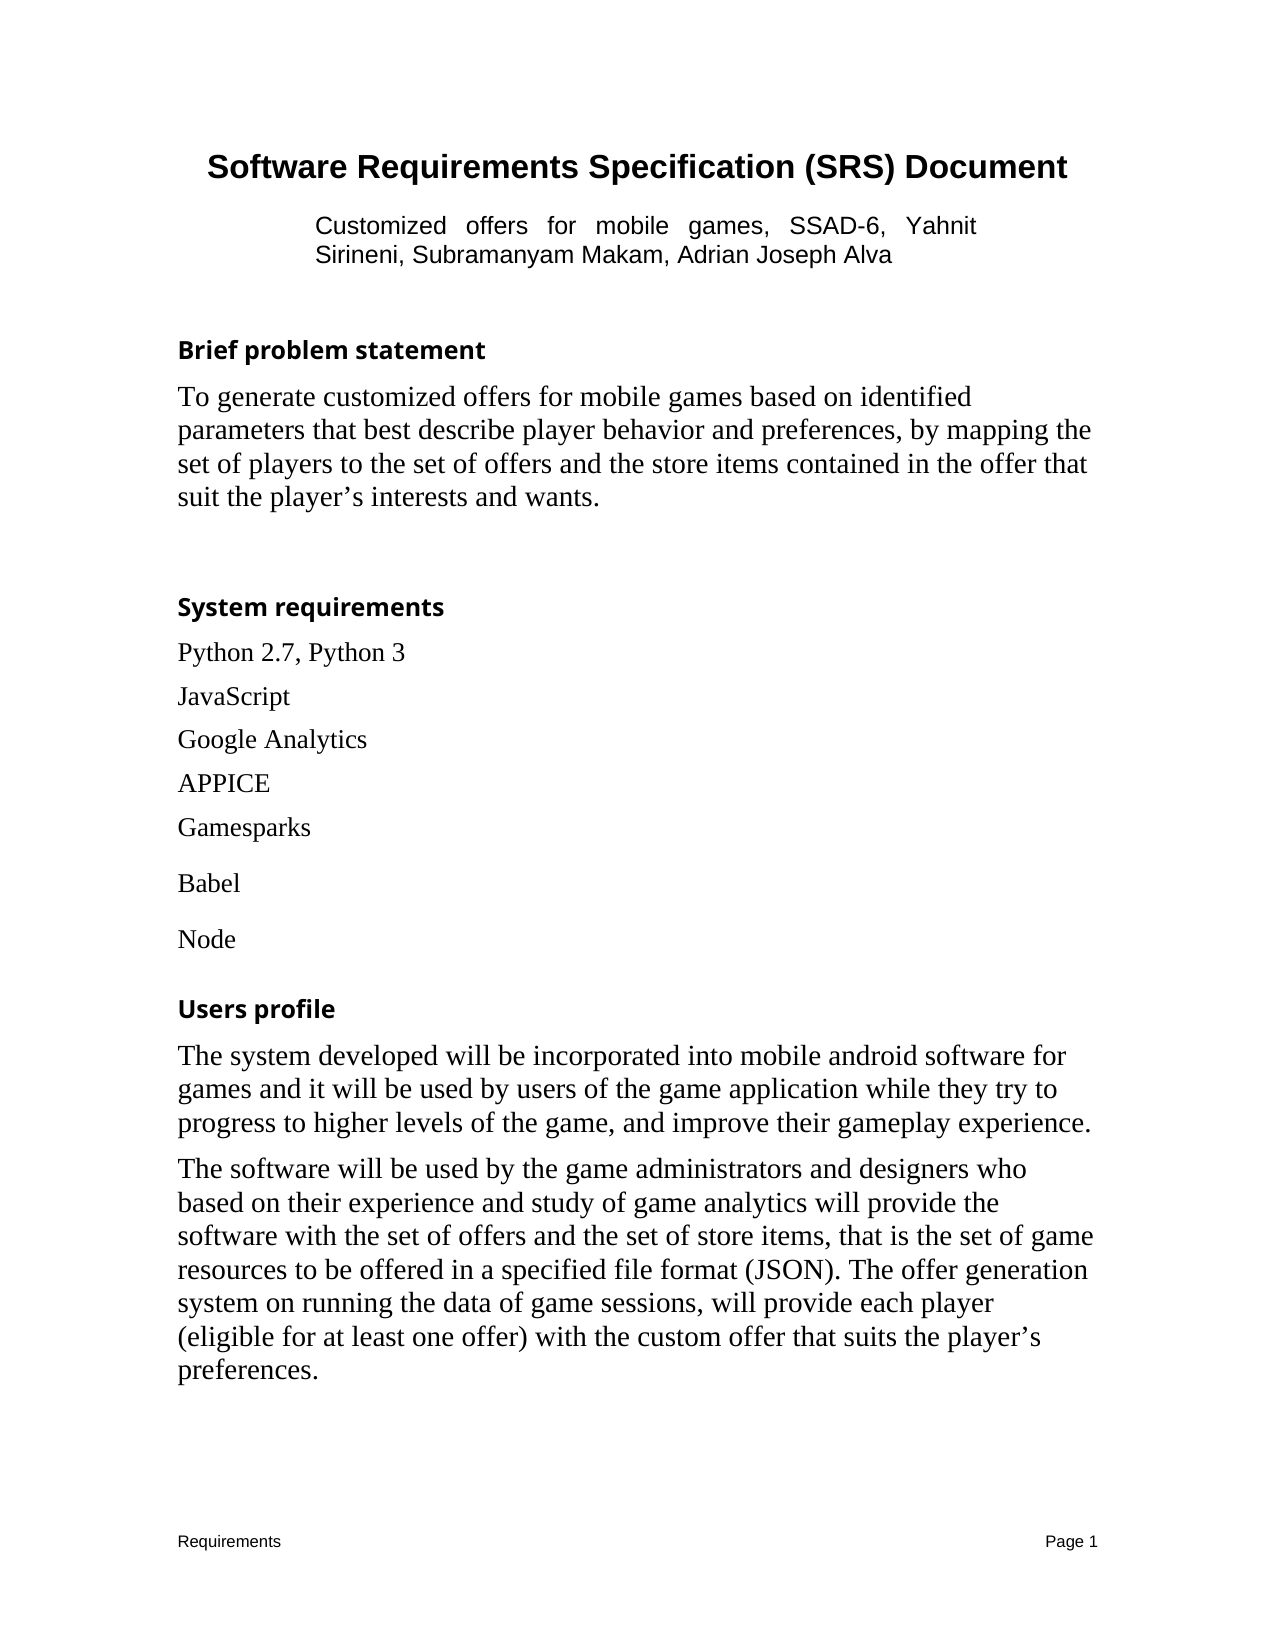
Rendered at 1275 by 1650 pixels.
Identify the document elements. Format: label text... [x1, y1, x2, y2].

text Gamesparks [177, 811, 1098, 842]
text The system developed will be incorporated into mobile android software for games and it will be used by users of the game application while they try to progress to higher levels of the game, and improve their gameplay experience. [177, 1038, 1098, 1139]
subtitle System requirements [177, 589, 1098, 623]
text Python 2.7, Python 3 [177, 636, 1098, 667]
subtitle Users profile [177, 992, 1098, 1026]
text Node [177, 923, 1098, 954]
text To generate customized offers for mobile games based on identified parameters that best describe player behavior and preferences, by mapping the set of players to the set of offers and the store items contained in the offer that suit the player’s interests and wants. [177, 379, 1098, 513]
table_header [290, 211, 307, 268]
text JavaScript [177, 680, 1098, 711]
text Software Requirements Specification (SRS) Document [177, 148, 1098, 186]
text The software will be used by the game administrators and designers who based on their experience and study of game analytics will provide the software with the set of offers and the set of store items, that is the set of game resources to be offered in a specified file format (JSON). The offer generation system on running the data of game sessions, will provide each player (eligible for at least one offer) with the custom offer that suits the player’s preferences. [177, 1151, 1098, 1386]
text Babel [177, 867, 1098, 898]
table_header Customized offers for mobile games, SSAD-6, Yahnit Sirineni, Subramanyam Makam, Adrian Joseph Alva [308, 211, 984, 268]
subtitle Brief problem statement [177, 332, 1098, 366]
text Google Analytics [177, 723, 1098, 754]
text APPICE [177, 767, 1098, 798]
